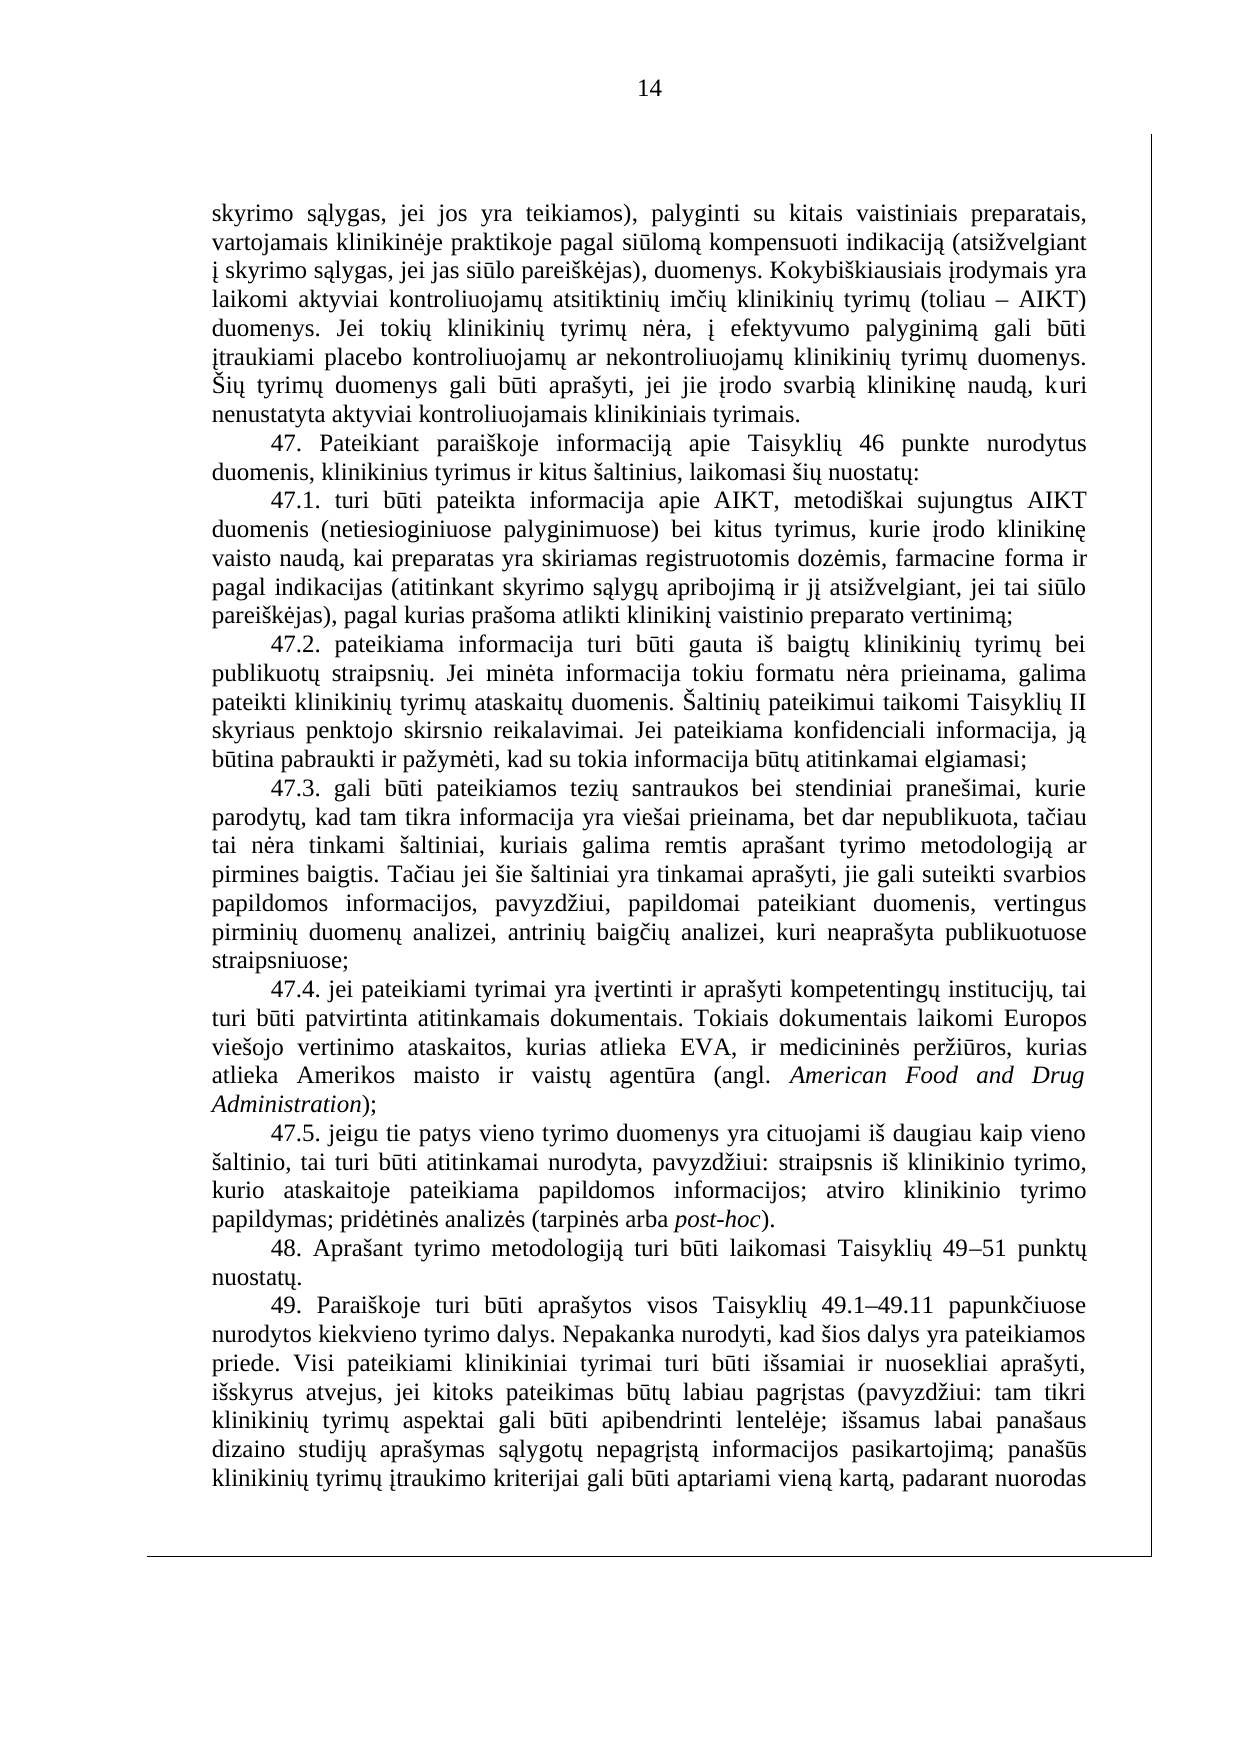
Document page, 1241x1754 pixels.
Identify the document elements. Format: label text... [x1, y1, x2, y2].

text 49. Paraiškoje turi būti aprašytos visos Taisyklių 49.1–49.11 papunkčiuose nurodytos kiekvieno tyrimo dalys. Nepakanka nurodyti, kad šios dalys yra pateikiamos priede. Visi pateikiami klinikiniai tyrimai turi būti išsamiai ir nuosekliai aprašyti, išskyrus atvejus, jei kitoks pateikimas būtų labiau pagrįstas (pavyzdžiui: tam tikri klinikinių tyrimų aspektai gali būti apibendrinti lentelėje; išsamus labai panašaus dizaino studijų aprašymas sąlygotų nepagrįstą informacijos pasikartojimą; panašūs klinikinių tyrimų įtraukimo kriterijai gali būti aptariami vieną kartą, padarant nuorodas [147, 1291, 1151, 1556]
text 47.5. jeigu tie patys vieno tyrimo duomenys yra cituojami iš daugiau kaip vieno šaltinio, tai turi būti atitinkamai nurodyta, pavyzdžiui: straipsnis iš klinikinio tyrimo, kurio ataskaitoje pateikiama papildomos informacijos; atviro klinikinio tyrimo papildymas; pridėtinės analizės (tarpinės arba post-hoc). [147, 1118, 1151, 1233]
text 47.2. pateikiama informacija turi būti gauta iš baigtų klinikinių tyrimų bei publikuotų straipsnių. Jei minėta informacija tokiu formatu nėra prieinama, galima pateikti klinikinių tyrimų ataskaitų duomenis. Šaltinių pateikimui taikomi Taisyklių II skyriaus penktojo skirsnio reikalavimai. Jei pateikiama konfidenciali informacija, ją būtina pabraukti ir pažymėti, kad su tokia informacija būtų atitinkamai elgiamasi; [147, 629, 1151, 773]
text 47.4. jei pateikiami tyrimai yra įvertinti ir aprašyti kompetentingų institucijų, tai turi būti patvirtinta atitinkamais dokumentais. Tokiais dokumentais laikomi Europos viešojo vertinimo ataskaitos, kurias atlieka EVA, ir medicininės peržiūros, kurias atlieka Amerikos maisto ir vaistų agentūra (angl. American Food and Drug Administration); [147, 974, 1151, 1118]
text 48. Aprašant tyrimo metodologiją turi būti laikomasi Taisyklių 49–51 punktų nuostatų. [147, 1233, 1151, 1291]
text 47.1. turi būti pateikta informacija apie AIKT, metodiškai sujungtus AIKT duomenis (netiesioginiuose palyginimuose) bei kitus tyrimus, kurie įrodo klinikinę vaisto naudą, kai preparatas yra skiriamas registruotomis dozėmis, farmacine forma ir pagal indikacijas (atitinkant skyrimo sąlygų apribojimą ir jį atsižvelgiant, jei tai siūlo pareiškėjas), pagal kurias prašoma atlikti klinikinį vaistinio preparato vertinimą; [147, 486, 1151, 629]
text 47. Pateikiant paraiškoje informaciją apie Taisyklių 46 punkte nurodytus duomenis, klinikinius tyrimus ir kitus šaltinius, laikomasi šių nuostatų: [147, 428, 1151, 486]
text skyrimo sąlygas, jei jos yra teikiamos), palyginti su kitais vaistiniais preparatais, vartojamais klinikinėje praktikoje pagal siūlomą kompensuoti indikaciją (atsižvelgiant į skyrimo sąlygas, jei jas siūlo pareiškėjas), duomenys. Kokybiškiausiais įrodymais yra laikomi aktyviai kontroliuojamų atsitiktinių imčių klinikinių tyrimų (toliau – AIKT) duomenys. Jei tokių klinikinių tyrimų nėra, į efektyvumo palyginimą gali būti įtraukiami placebo kontroliuojamų ar nekontroliuojamų klinikinių tyrimų duomenys. Šių tyrimų duomenys gali būti aprašyti, jei jie įrodo svarbią klinikinę naudą, kuri nenustatyta aktyviai kontroliuojamais klinikiniais tyrimais. [147, 133, 1152, 428]
text 47.3. gali būti pateikiamos tezių santraukos bei stendiniai pranešimai, kurie parodytų, kad tam tikra informacija yra viešai prieinama, bet dar nepublikuota, tačiau tai nėra tinkami šaltiniai, kuriais galima remtis aprašant tyrimo metodologiją ar pirmines baigtis. Tačiau jei šie šaltiniai yra tinkamai aprašyti, jie gali suteikti svarbios papildomos informacijos, pavyzdžiui, papildomai pateikiant duomenis, vertingus pirminių duomenų analizei, antrinių baigčių analizei, kuri neaprašyta publikuotuose straipsniuose; [147, 773, 1151, 974]
